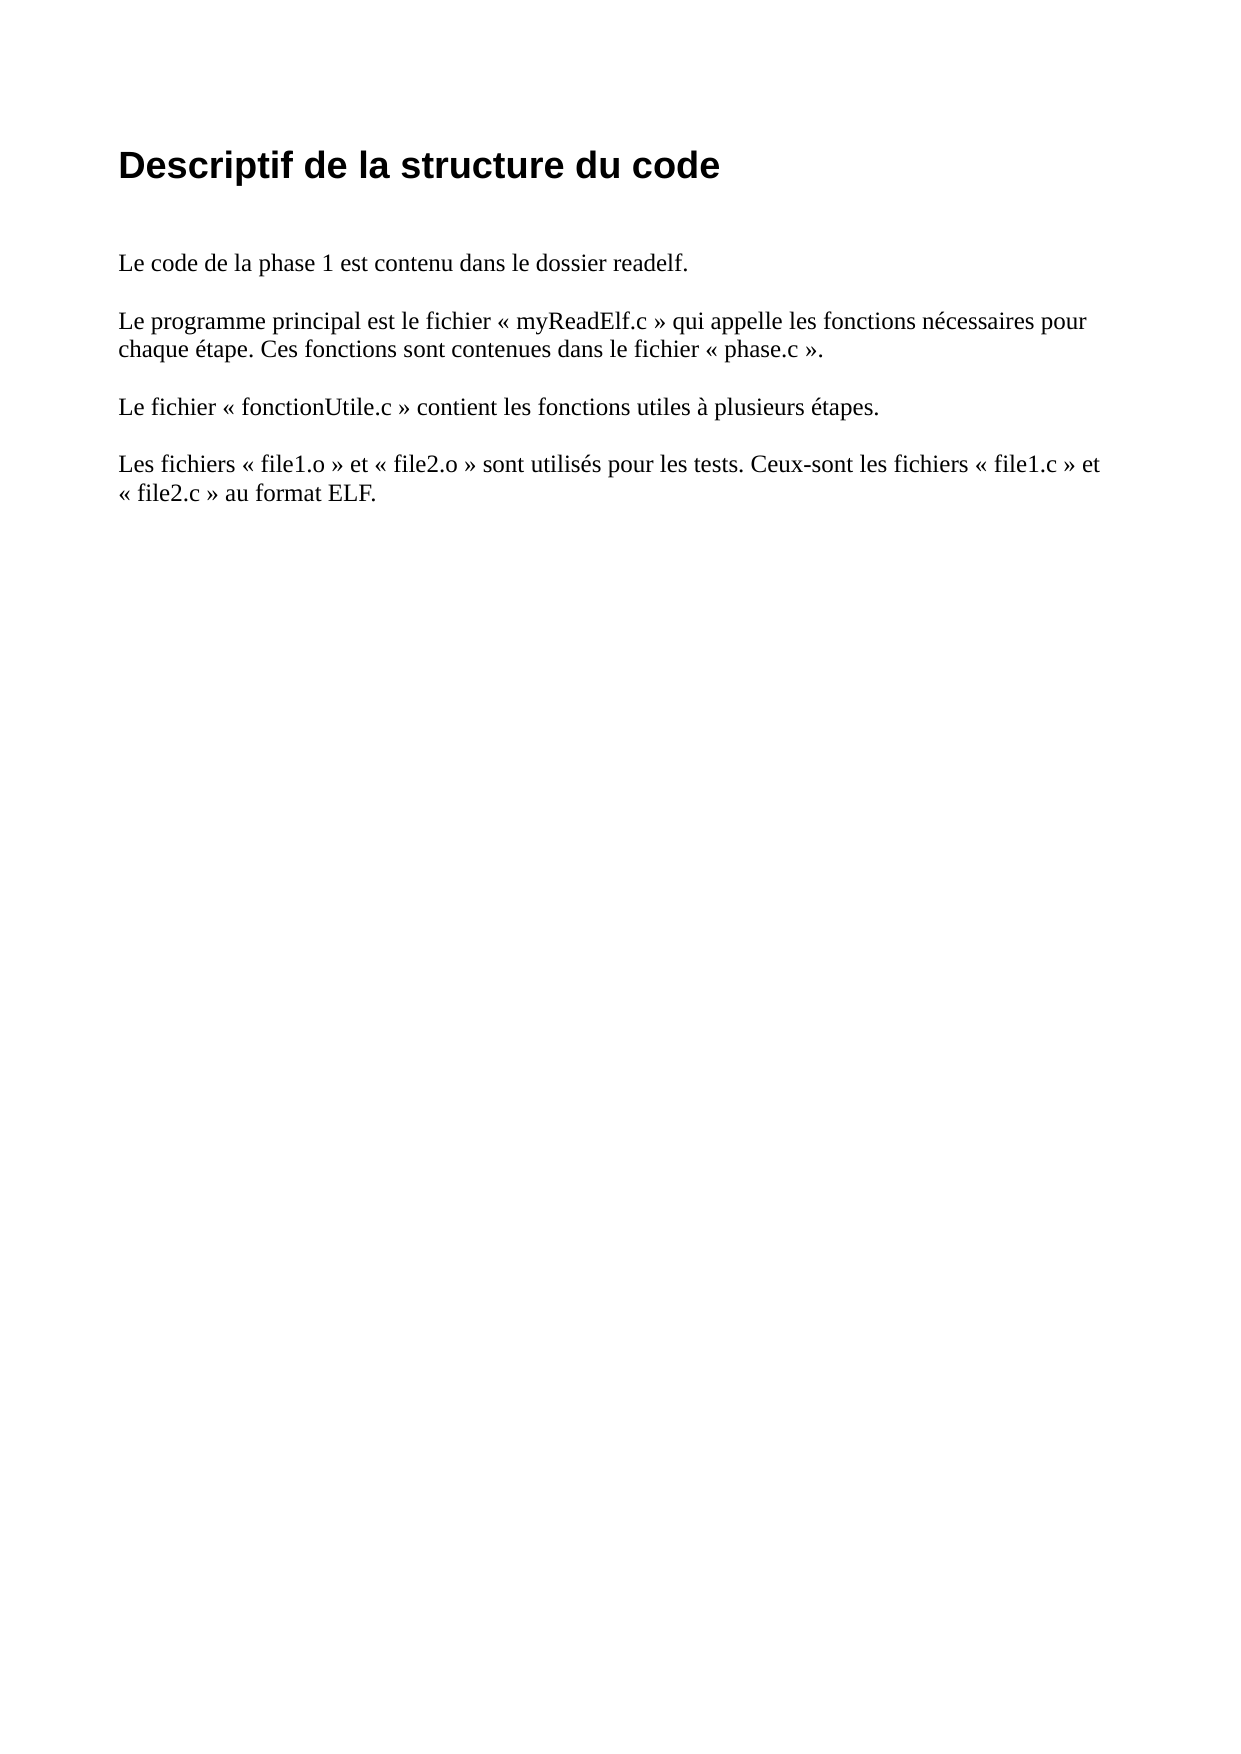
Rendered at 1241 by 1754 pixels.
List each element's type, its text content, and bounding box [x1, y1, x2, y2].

subtitle Descriptif de la structure du code [118, 143, 1122, 187]
text Le programme principal est le fichier « myReadElf.c » qui appelle les fonctions nécessaires pour chaque étape. Ces fonctions sont contenues dans le fichier « phase.c ». [118, 306, 1122, 363]
text Le fichier « fonctionUtile.c » contient les fonctions utiles à plusieurs étapes. [118, 392, 1122, 421]
text Le code de la phase 1 est contenu dans le dossier readelf. [118, 248, 1122, 277]
text Les fichiers « file1.o » et « file2.o » sont utilisés pour les tests. Ceux-sont les fichiers « file1.c » et « file2.c » au format ELF. [118, 449, 1122, 507]
